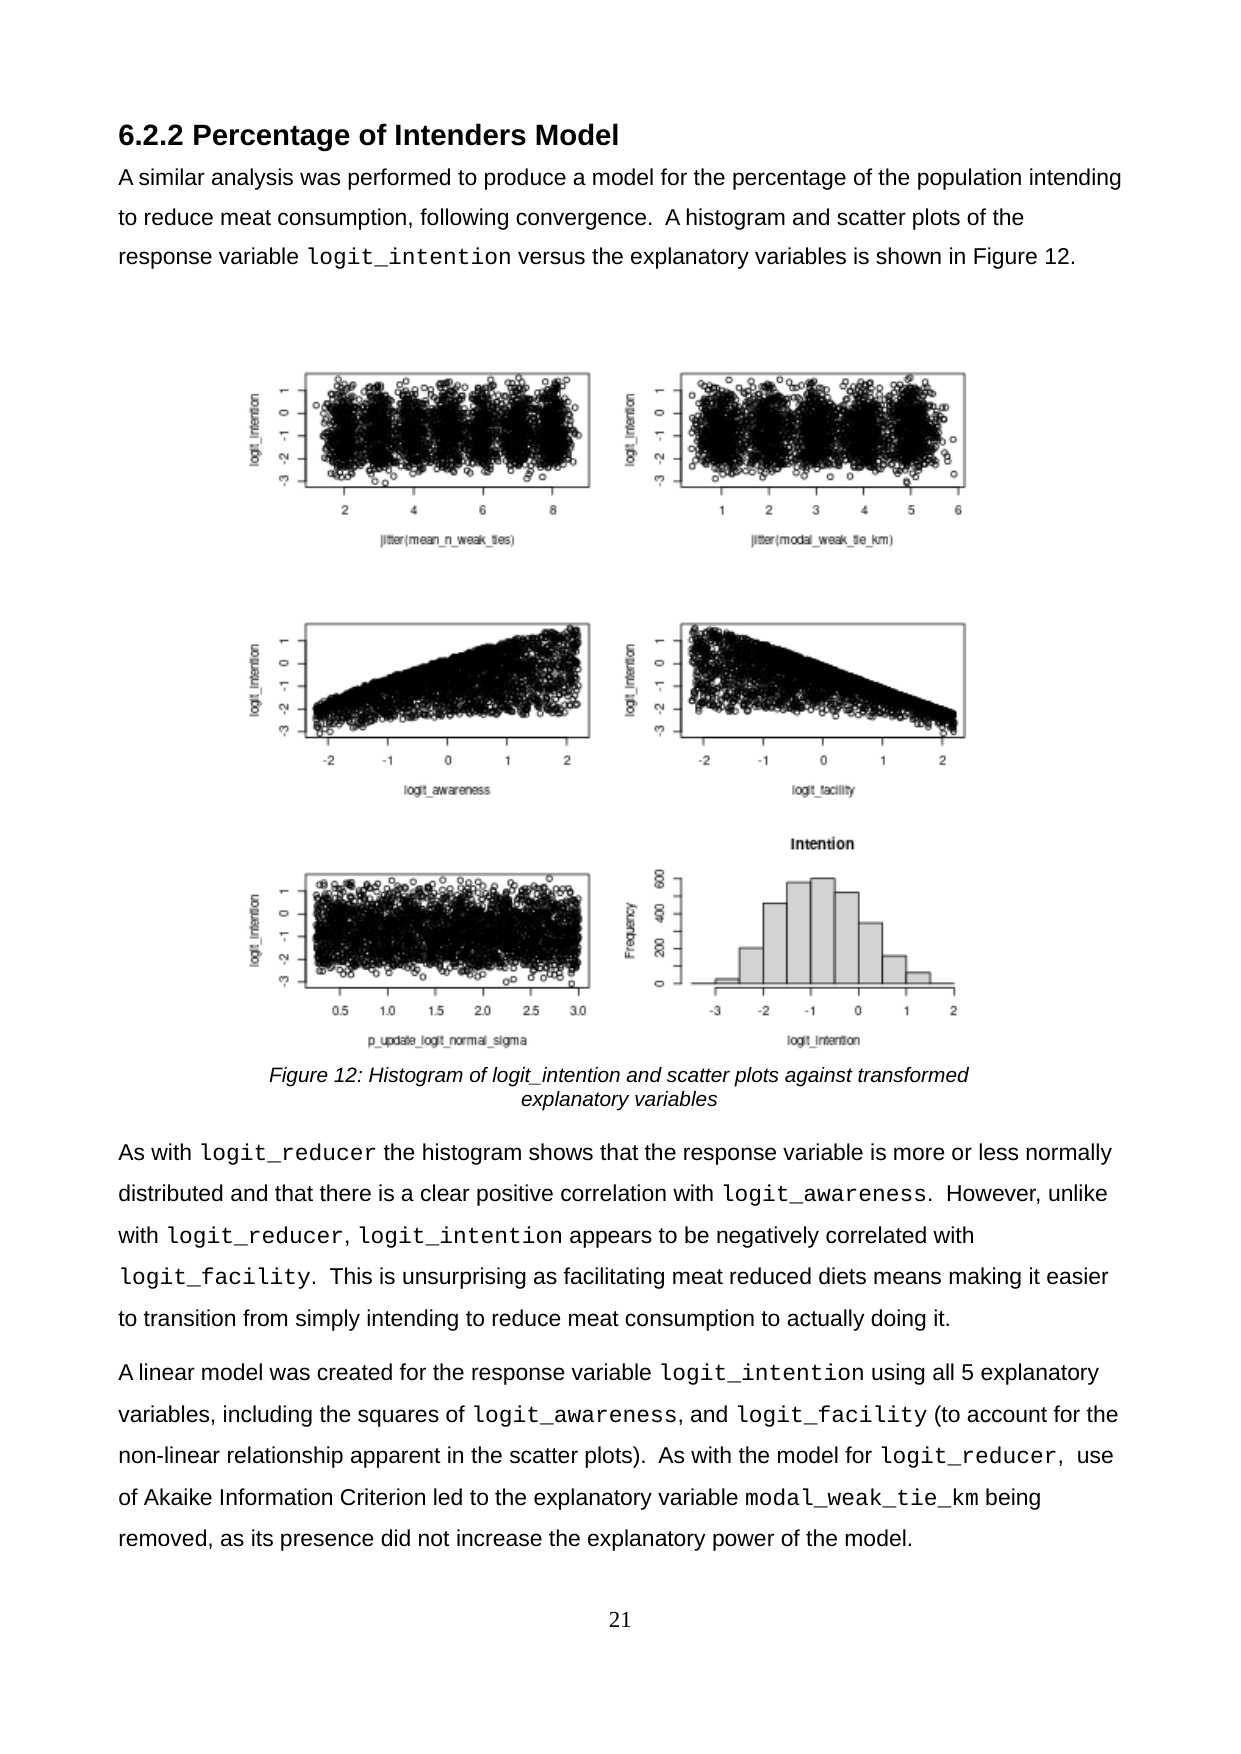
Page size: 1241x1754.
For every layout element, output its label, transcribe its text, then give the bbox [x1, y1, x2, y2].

text Figure 12: Histogram of logit_intention and scatter plots against transformed explanatory variables [245, 1064, 995, 1111]
text A linear model was created for the response variable logit_intention using all 5 explanatory variables, including the squares of logit_awareness, and logit_facility (to account for the non-linear relationship apparent in the scatter plots). As with the model for logit_reducer, use of Akaike Information Criterion led to the explanatory variable modal_weak_tie_km being removed, as its presence did not increase the explanatory power of the model. [118, 1359, 1122, 1551]
text As with logit_reducer the histogram shows that the response variable is more or less normally distributed and that there is a clear positive correlation with logit_awareness. However, unlike with logit_reducer, logit_intention appears to be negatively correlated with logit_facility. This is unsurprising as facilitating meat reduced diets means making it easier to transition from simply intending to reduce meat consumption to actually doing it. [118, 1139, 1122, 1331]
picture [245, 313, 995, 1064]
text A similar analysis was performed to produce a model for the percentage of the population intending to reduce meat consumption, following convergence. A histogram and scatter plots of the response variable logit_intention versus the explanatory variables is shown in Figure 12. [118, 164, 1122, 272]
subtitle Percentage of Intenders Model [118, 118, 1122, 152]
